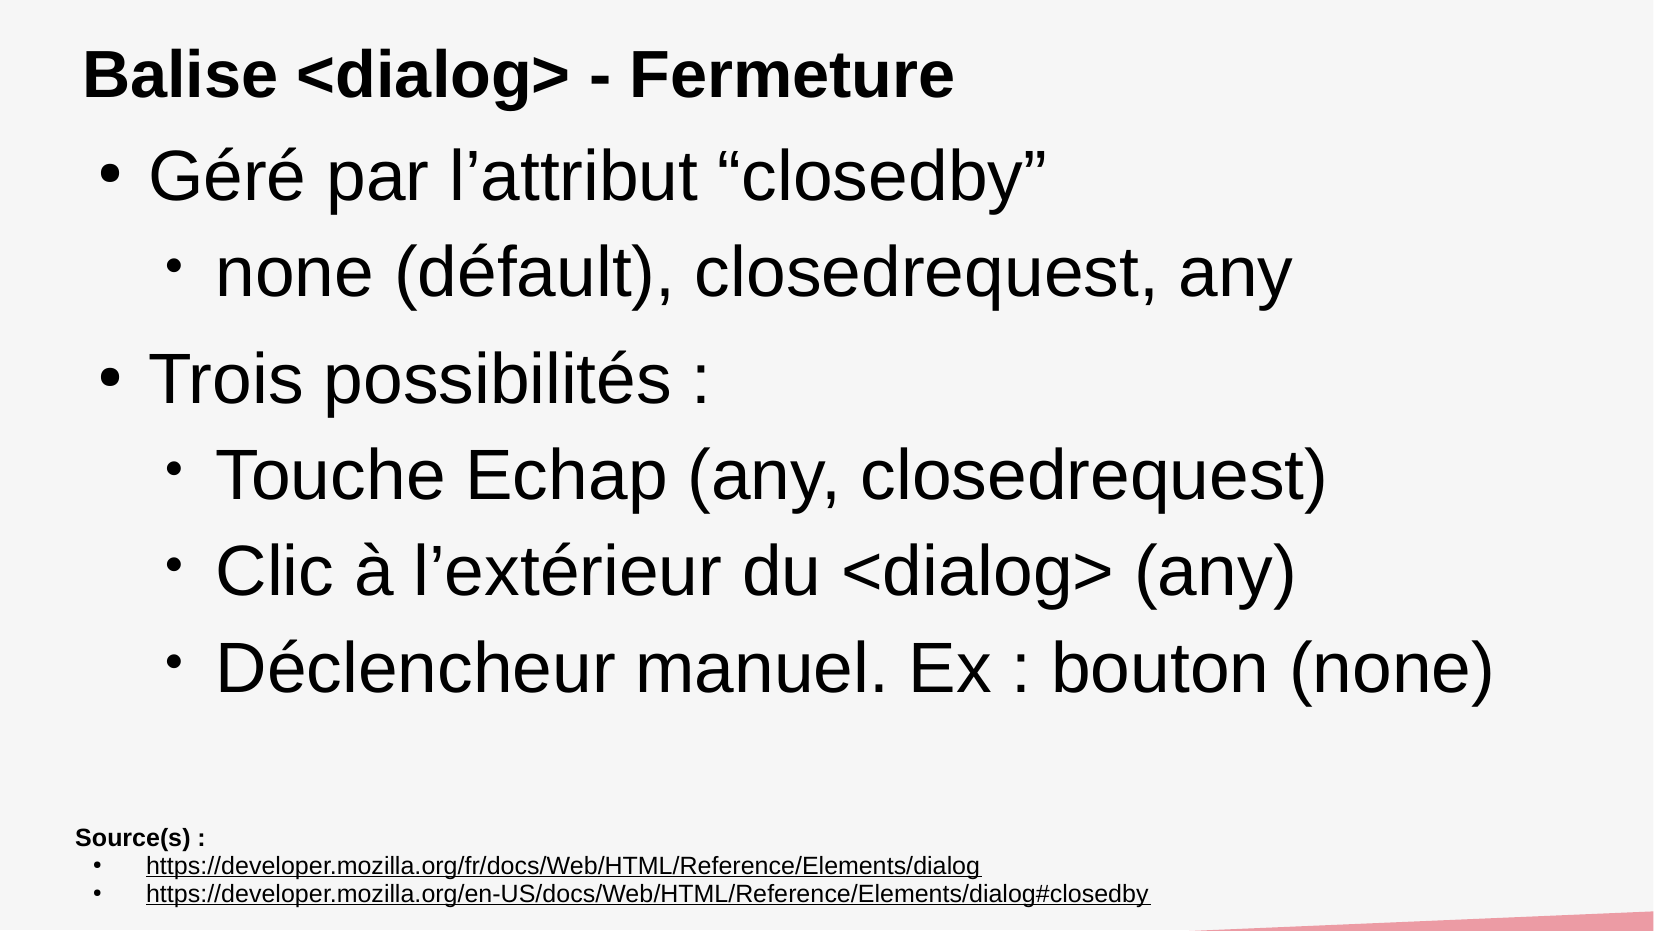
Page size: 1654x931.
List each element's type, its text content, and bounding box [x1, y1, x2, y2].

list Géré par l’attribut “closedby” none (défault), closedrequest, any Trois possibilités : Touche Echap (any, closedrequest) Clic à l’extérieur du <dialog> (any) Déclencheur manuel. Ex : bouton (none) [80, 135, 1620, 709]
text_box Source(s) : https://developer.mozilla.org/fr/docs/Web/HTML/Reference/Elements/dialog https://developer.mozilla.org/en-US/docs/Web/HTML/Reference/Elements/dialog#closedby [60, 815, 1546, 916]
text_box [1189, 911, 1654, 931]
title Balise <dialog> - Fermeture [82, 37, 1571, 114]
